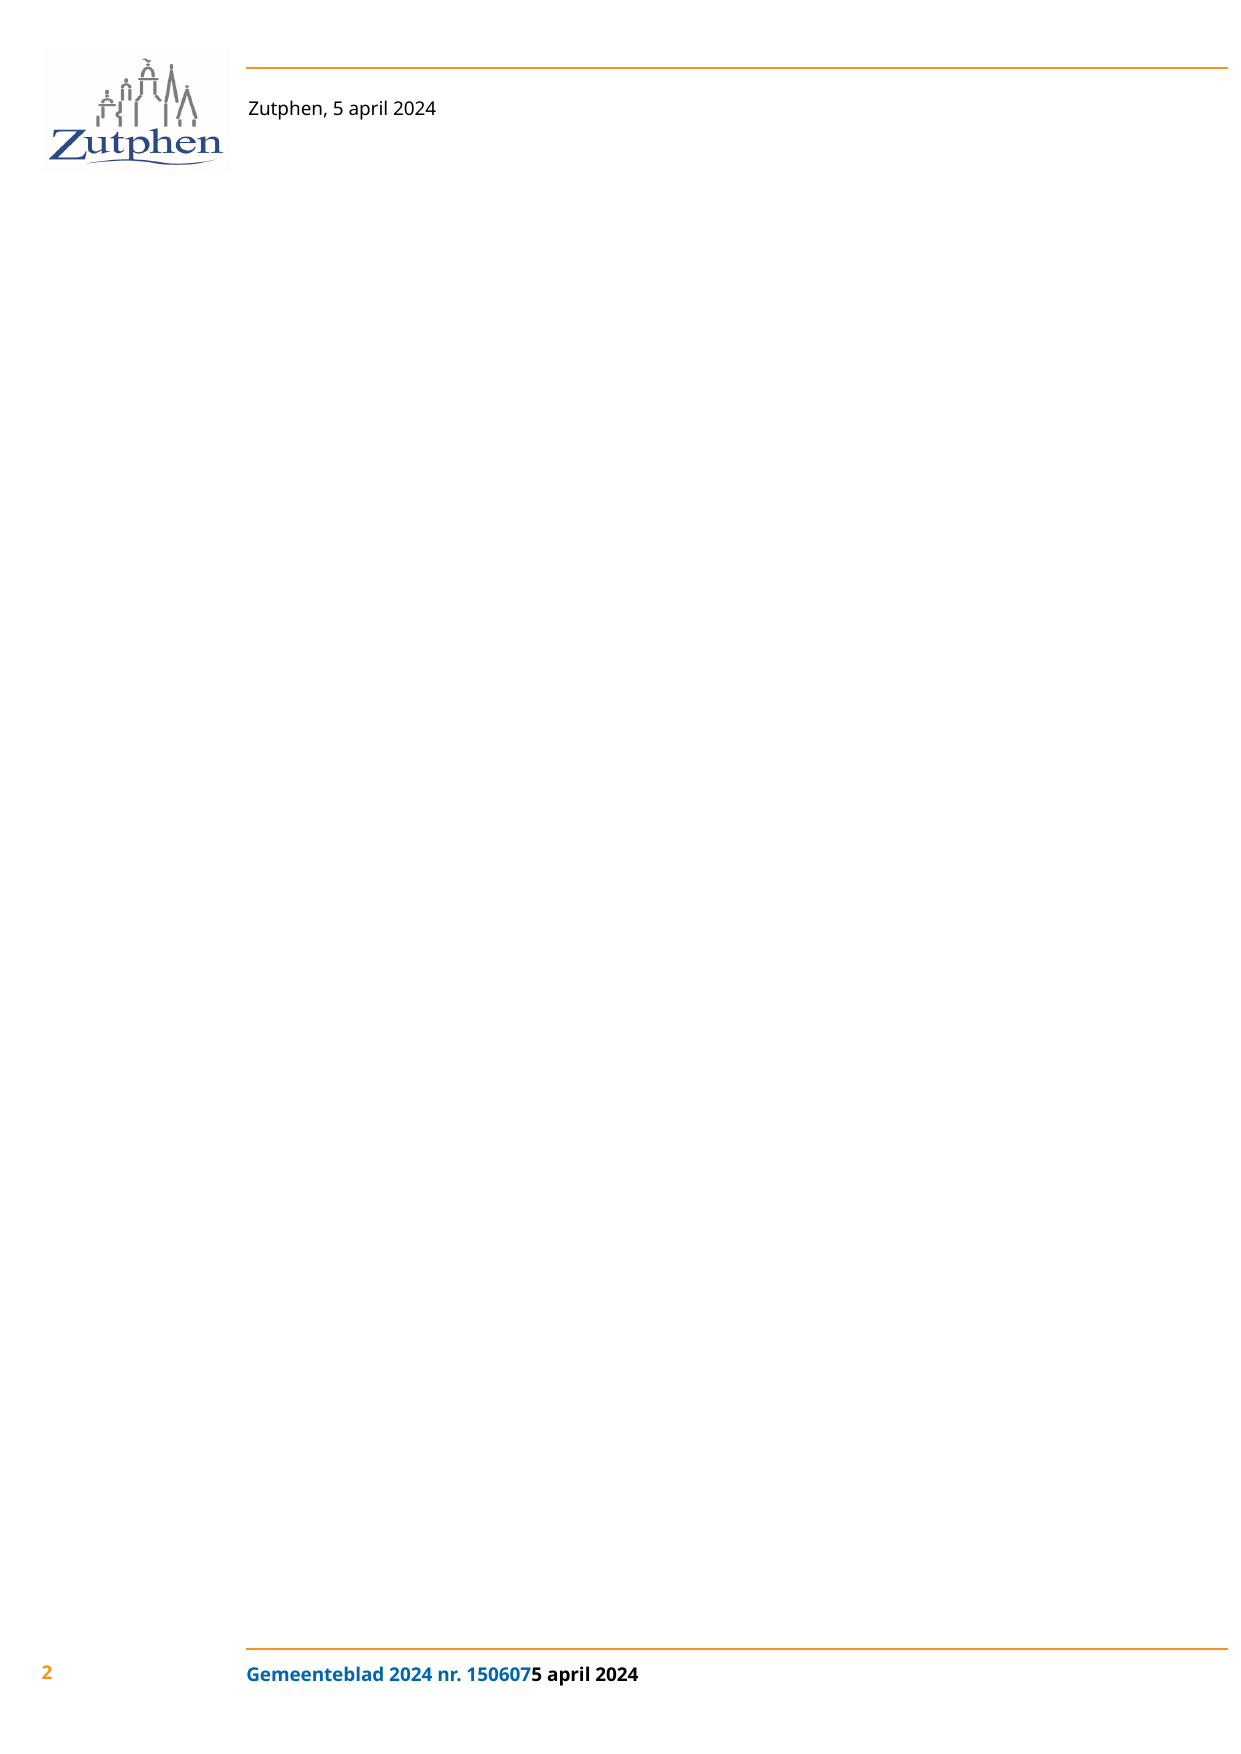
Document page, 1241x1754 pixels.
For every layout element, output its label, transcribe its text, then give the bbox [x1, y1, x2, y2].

picture [41, 47, 231, 172]
text Zutphen, 5 april 2024 [248, 95, 1152, 121]
